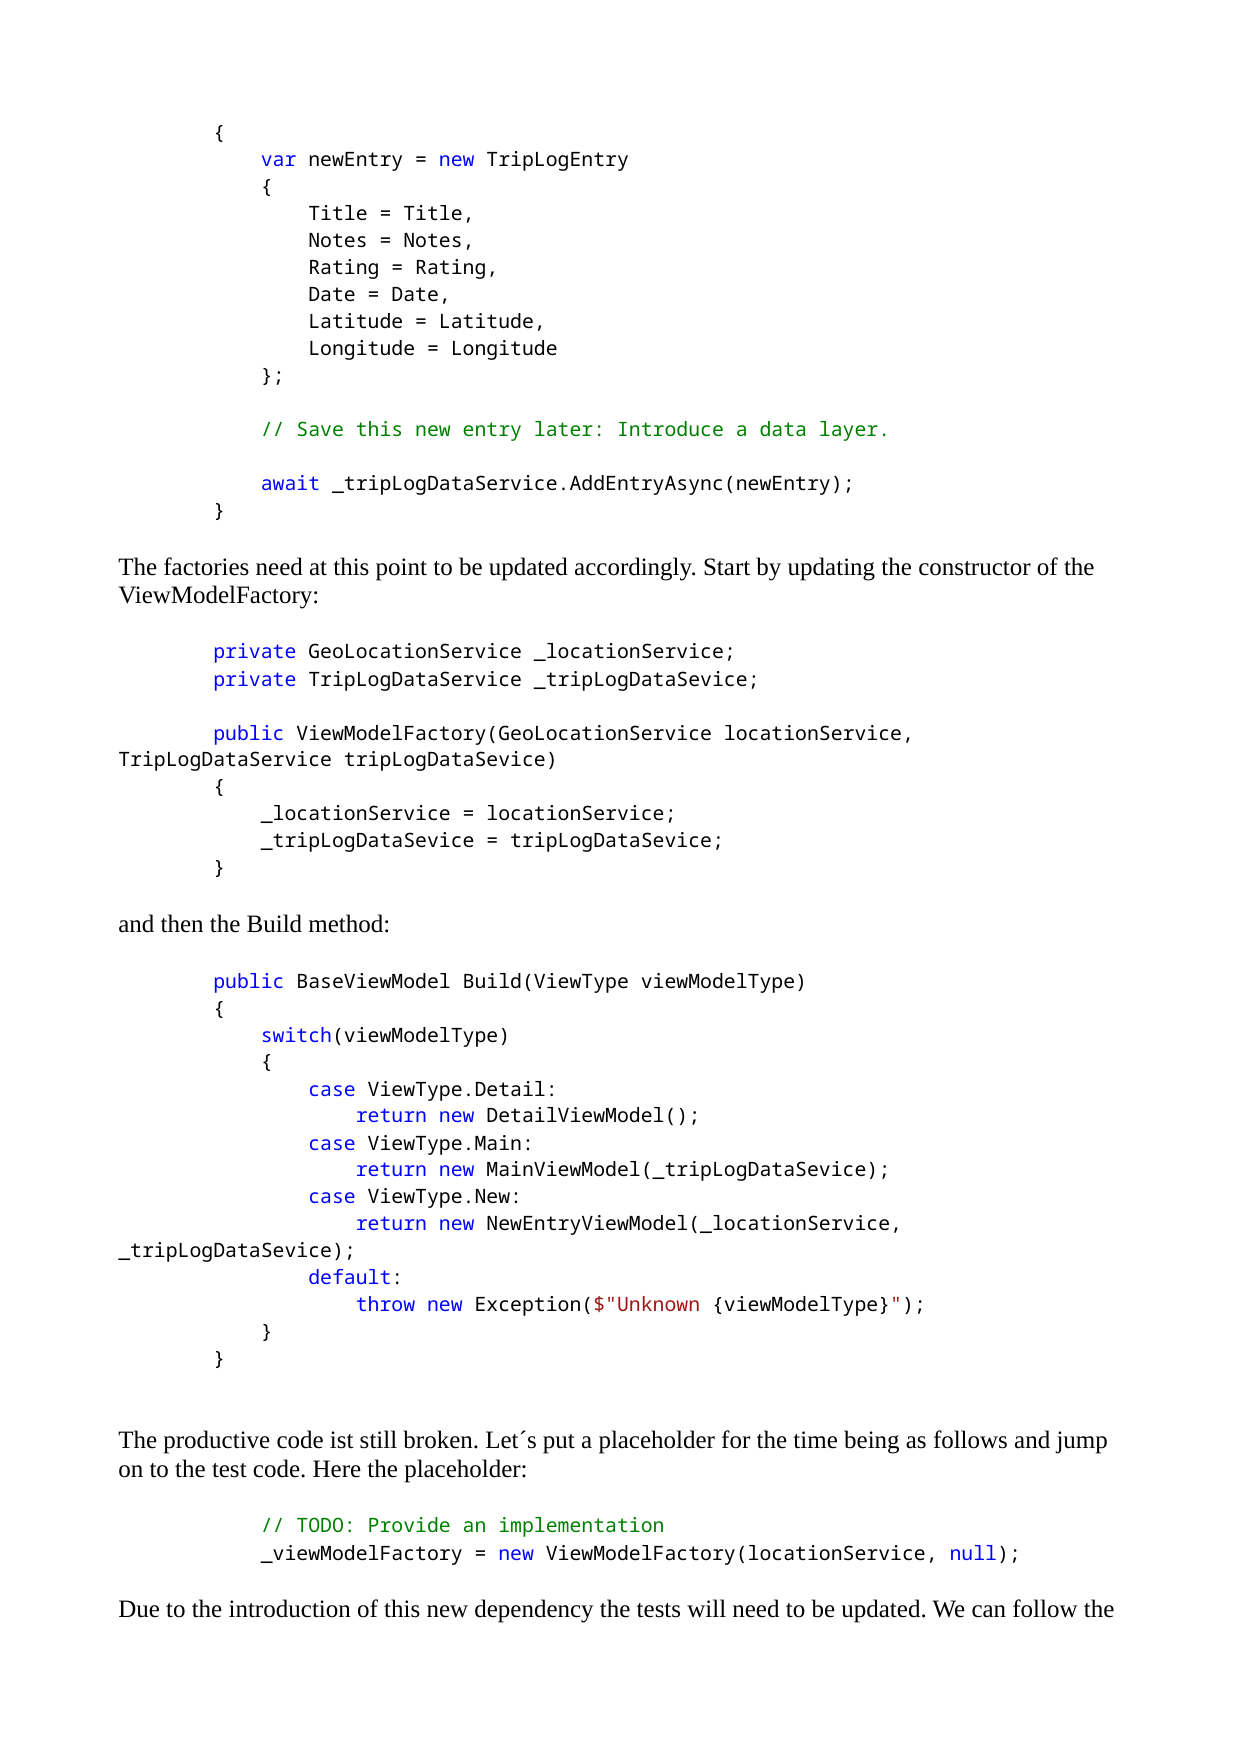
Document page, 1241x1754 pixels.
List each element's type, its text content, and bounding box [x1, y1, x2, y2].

text } [118, 854, 1122, 881]
text _locationService = locationService; [118, 800, 1122, 827]
text Rating = Rating, [118, 253, 1122, 280]
text public BaseViewModel Build(ViewType viewModelType) [118, 967, 1122, 994]
text } [118, 496, 1122, 523]
text await _tripLogDataService.AddEntryAsync(newEntry); [118, 469, 1122, 496]
text } [118, 1344, 1122, 1372]
text Date = Date, [118, 280, 1122, 307]
text switch(viewModelType) [118, 1021, 1122, 1048]
text { [118, 994, 1122, 1021]
text _viewModelFactory = new ViewModelFactory(locationService, null); [118, 1539, 1122, 1566]
text private GeoLocationService _locationService; [118, 638, 1122, 665]
text Notes = Notes, [118, 226, 1122, 253]
text The productive code ist still broken. Let´s put a placeholder for the time being as follows and jump on to the test code. Here the placeholder: [118, 1426, 1122, 1483]
text Longitude = Longitude [118, 334, 1122, 361]
text return new DetailViewModel(); [118, 1102, 1122, 1129]
text public ViewModelFactory(GeoLocationService locationService, TripLogDataService tripLogDataSevice) [118, 719, 1122, 773]
text default: [118, 1264, 1122, 1291]
text }; [118, 361, 1122, 388]
text var newEntry = new TripLogEntry [118, 145, 1122, 172]
text and then the Build method: [118, 909, 1122, 938]
text case ViewType.Detail: [118, 1075, 1122, 1102]
text } [118, 1318, 1122, 1344]
text return new MainViewModel(_tripLogDataSevice); [118, 1156, 1122, 1183]
text private TripLogDataService _tripLogDataSevice; [118, 665, 1122, 692]
text { [118, 118, 1122, 145]
text return new NewEntryViewModel(_locationService, _tripLogDataSevice); [118, 1210, 1122, 1264]
text { [118, 773, 1122, 800]
text // Save this new entry later: Introduce a data layer. [118, 415, 1122, 442]
text _tripLogDataSevice = tripLogDataSevice; [118, 827, 1122, 854]
text The factories need at this point to be updated accordingly. Start by updating the constructor of the ViewModelFactory: [118, 552, 1122, 609]
text // TODO: Provide an implementation [118, 1512, 1122, 1539]
text { [118, 1048, 1122, 1075]
text Latitude = Latitude, [118, 307, 1122, 334]
text { [118, 172, 1122, 199]
text case ViewType.New: [118, 1183, 1122, 1210]
text Title = Title, [118, 199, 1122, 226]
text Due to the introduction of this new dependency the tests will need to be updated. We can follow the [118, 1594, 1122, 1623]
text case ViewType.Main: [118, 1129, 1122, 1156]
text throw new Exception($"Unknown {viewModelType}"); [118, 1291, 1122, 1318]
